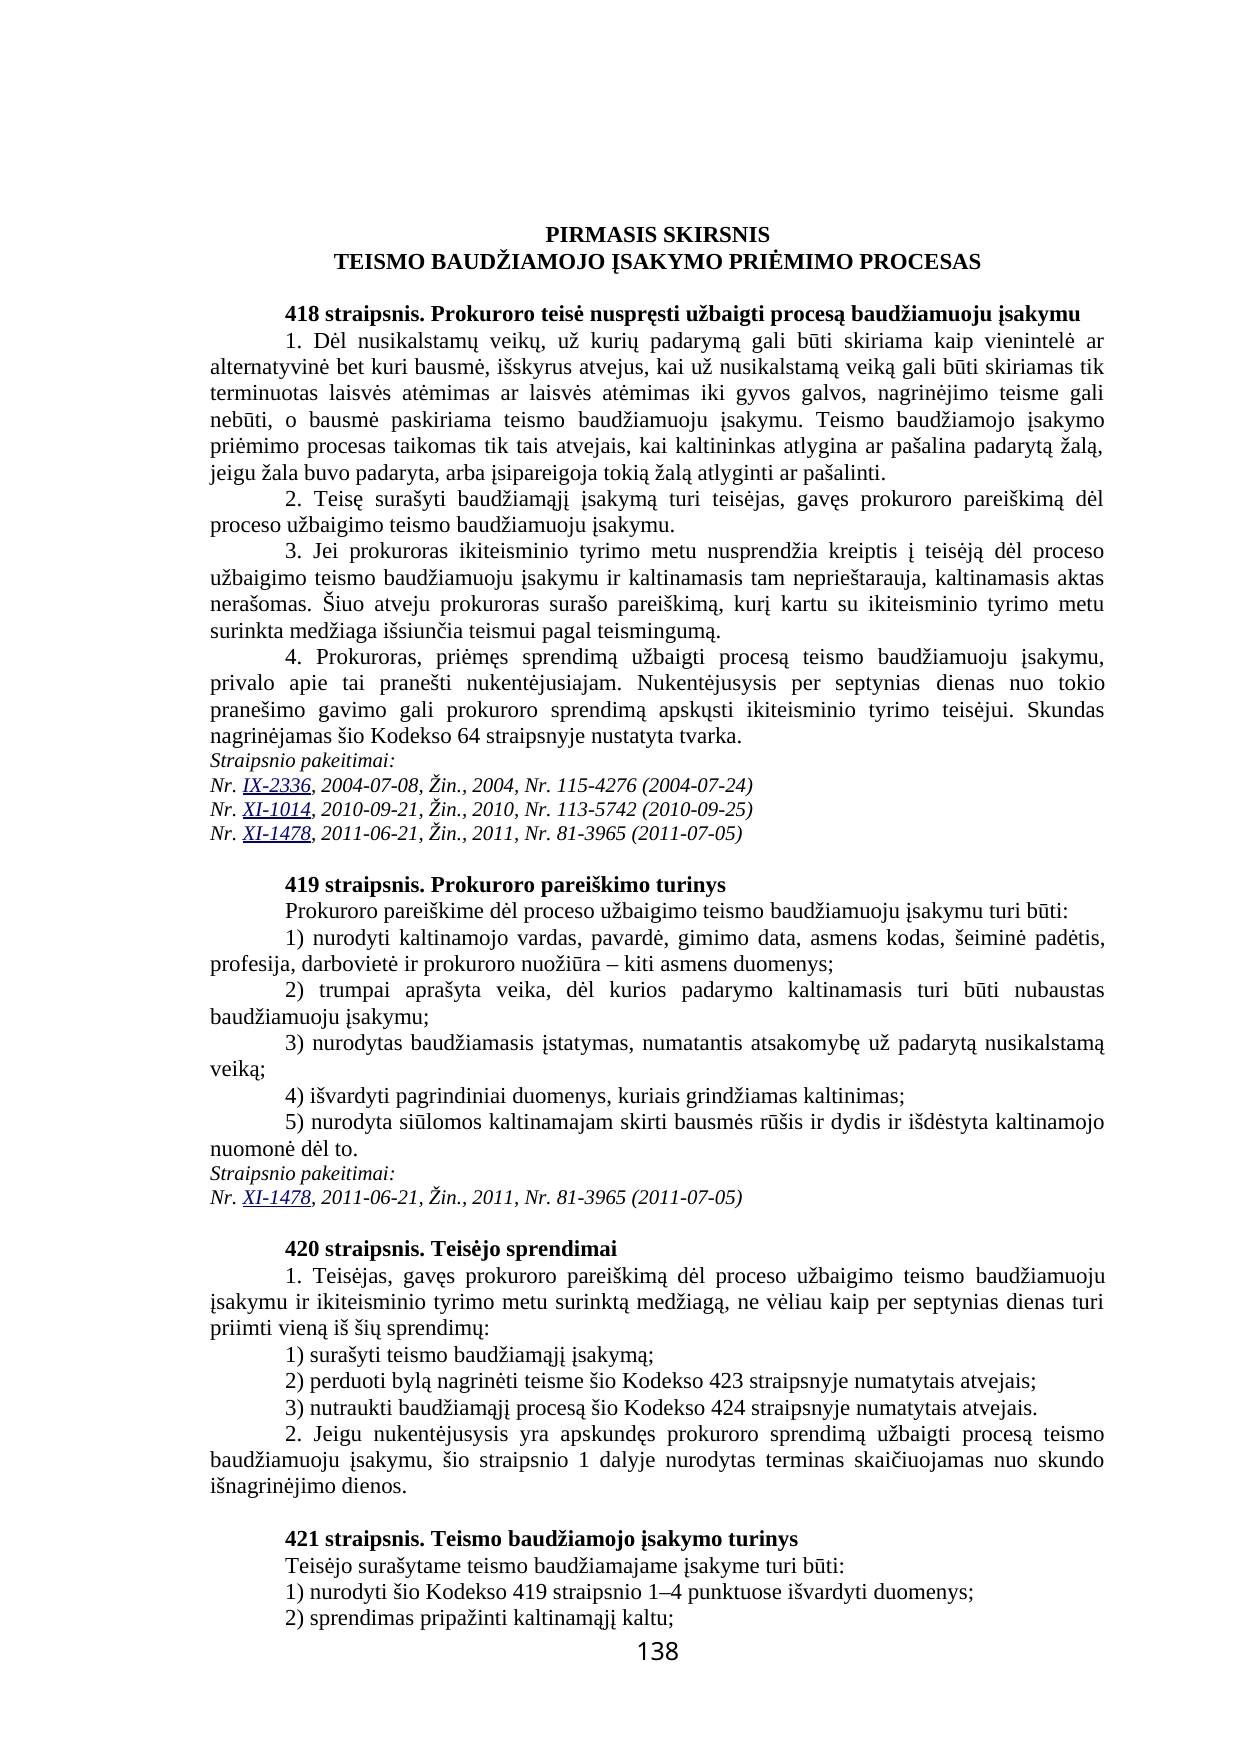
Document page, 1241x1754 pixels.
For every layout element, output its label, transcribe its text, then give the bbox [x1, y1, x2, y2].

text Nr. IX-2336, 2004-07-08, Žin., 2004, Nr. 115-4276 (2004-07-24) [210, 772, 1106, 797]
text 3) nutraukti baudžiamąjį procesą šio Kodekso 424 straipsnyje numatytais atvejais. [210, 1393, 1106, 1420]
text Teisėjo surašytame teismo baudžiamajame įsakyme turi būti: [210, 1552, 1106, 1578]
text 418 straipsnis. Prokuroro teisė nuspręsti užbaigti procesą baudžiamuoju įsakymu [285, 300, 1106, 327]
text Nr. XI-1014, 2010-09-21, Žin., 2010, Nr. 113-5742 (2010-09-25) [210, 797, 1106, 821]
text 2. Jeigu nukentėjusysis yra apskundęs prokuroro sprendimą užbaigti procesą teismo baudžiamuoju įsakymu, šio straipsnio 1 dalyje nurodytas terminas skaičiuojamas nuo skundo išnagrinėjimo dienos. [210, 1420, 1106, 1499]
text Nr. XI-1478, 2011-06-21, Žin., 2011, Nr. 81-3965 (2011-07-05) [210, 1185, 1106, 1209]
text 3) nurodytas baudžiamasis įstatymas, numatantis atsakomybę už padarytą nusikalstamą veiką; [210, 1029, 1106, 1082]
text 4. Prokuroras, priėmęs sprendimą užbaigti procesą teismo baudžiamuoju įsakymu, privalo apie tai pranešti nukentėjusiajam. Nukentėjusysis per septynias dienas nuo tokio pranešimo gavimo gali prokuroro sprendimą apskųsti ikiteisminio tyrimo teisėjui. Skundas nagrinėjamas šio Kodekso 64 straipsnyje nustatyta tvarka. [210, 643, 1106, 748]
text 419 straipsnis. Prokuroro pareiškimo turinys [210, 871, 1106, 897]
text TEISMO Baudžiamojo įsakymo PRIĖMIMO procesas [210, 248, 1106, 274]
text 2) sprendimas pripažinti kaltinamąjį kaltu; [210, 1604, 1106, 1631]
text 3. Jei prokuroras ikiteisminio tyrimo metu nusprendžia kreiptis į teisėją dėl proceso užbaigimo teismo baudžiamuoju įsakymu ir kaltinamasis tam neprieštarauja, kaltinamasis aktas nerašomas. Šiuo atveju prokuroras surašo pareiškimą, kurį kartu su ikiteisminio tyrimo metu surinkta medžiaga išsiunčia teismui pagal teismingumą. [210, 538, 1106, 643]
text Straipsnio pakeitimai: [210, 748, 1106, 772]
text 2) perduoti bylą nagrinėti teisme šio Kodekso 423 straipsnyje numatytais atvejais; [210, 1367, 1106, 1393]
text 4) išvardyti pagrindiniai duomenys, kuriais grindžiamas kaltinimas; [210, 1082, 1106, 1108]
text 1. Dėl nusikalstamų veikų, už kurių padarymą gali būti skiriama kaip vienintelė ar alternatyvinė bet kuri bausmė, išskyrus atvejus, kai už nusikalstamą veiką gali būti skiriamas tik terminuotas laisvės atėmimas ar laisvės atėmimas iki gyvos galvos, nagrinėjimo teisme gali nebūti, o bausmė paskiriama teismo baudžiamuoju įsakymu. Teismo baudžiamojo įsakymo priėmimo procesas taikomas tik tais atvejais, kai kaltininkas atlygina ar pašalina padarytą žalą, jeigu žala buvo padaryta, arba įsipareigoja tokią žalą atlyginti ar pašalinti. [210, 327, 1106, 485]
text 421 straipsnis. Teismo baudžiamojo įsakymo turinys [210, 1525, 1106, 1552]
subtitle Pirmasis skirsnis [210, 221, 1106, 248]
text 2) trumpai aprašyta veika, dėl kurios padarymo kaltinamasis turi būti nubaustas baudžiamuoju įsakymu; [210, 976, 1106, 1029]
text 1) nurodyti šio Kodekso 419 straipsnio 1–4 punktuose išvardyti duomenys; [210, 1578, 1106, 1604]
text 1) nurodyti kaltinamojo vardas, pavardė, gimimo data, asmens kodas, šeiminė padėtis, profesija, darbovietė ir prokuroro nuožiūra – kiti asmens duomenys; [210, 924, 1106, 976]
text 1) surašyti teismo baudžiamąjį įsakymą; [210, 1341, 1106, 1367]
text 420 straipsnis. Teisėjo sprendimai [210, 1235, 1106, 1262]
text Nr. XI-1478, 2011-06-21, Žin., 2011, Nr. 81-3965 (2011-07-05) [210, 821, 1106, 845]
text 2. Teisę surašyti baudžiamąjį įsakymą turi teisėjas, gavęs prokuroro pareiškimą dėl proceso užbaigimo teismo baudžiamuoju įsakymu. [210, 485, 1106, 538]
text Prokuroro pareiškime dėl proceso užbaigimo teismo baudžiamuoju įsakymu turi būti: [210, 897, 1106, 924]
text 1. Teisėjas, gavęs prokuroro pareiškimą dėl proceso užbaigimo teismo baudžiamuoju įsakymu ir ikiteisminio tyrimo metu surinktą medžiagą, ne vėliau kaip per septynias dienas turi priimti vieną iš šių sprendimų: [210, 1262, 1106, 1341]
text 5) nurodyta siūlomos kaltinamajam skirti bausmės rūšis ir dydis ir išdėstyta kaltinamojo nuomonė dėl to. [210, 1108, 1106, 1161]
text Straipsnio pakeitimai: [210, 1161, 1106, 1185]
